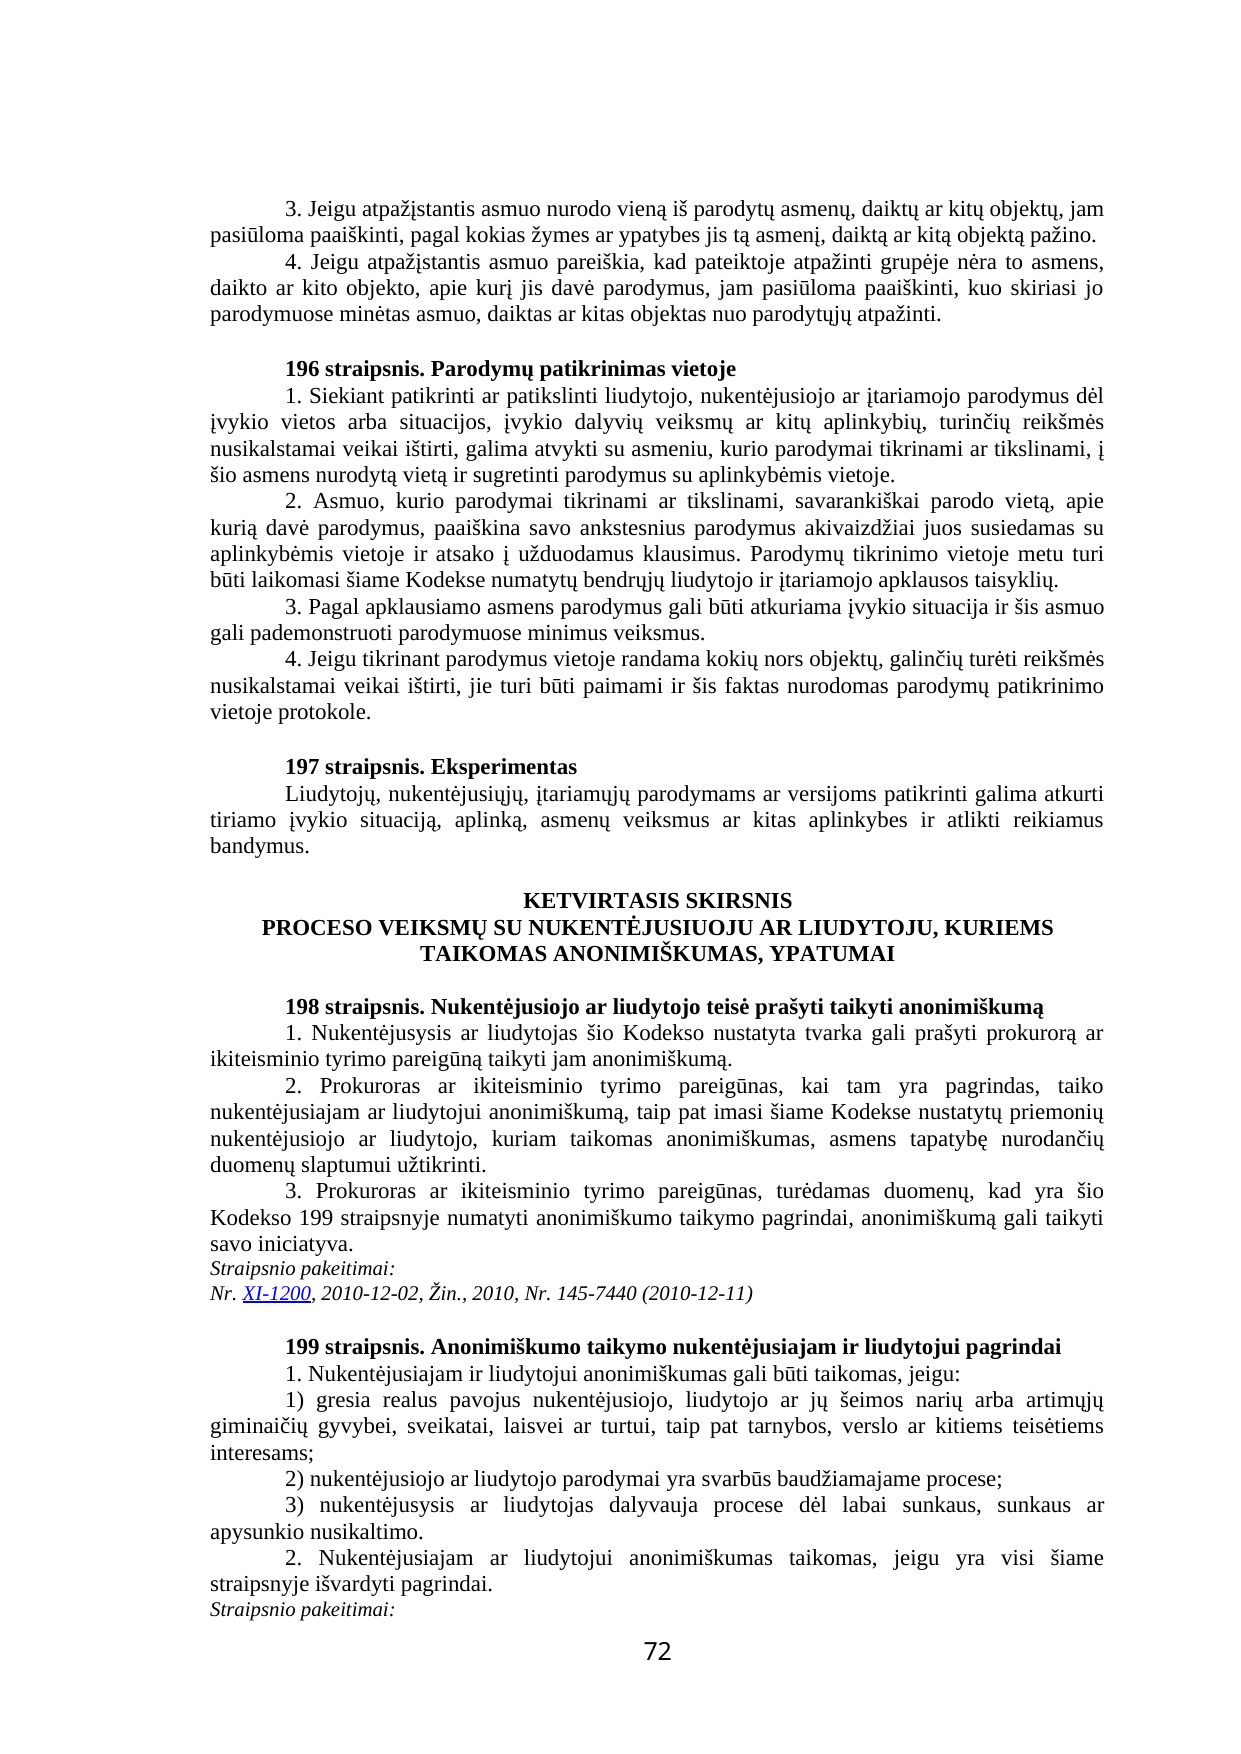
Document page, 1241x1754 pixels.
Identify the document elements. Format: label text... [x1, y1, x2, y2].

text 4. Jeigu tikrinant parodymus vietoje randama kokių nors objektų, galinčių turėti reikšmės nusikalstamai veikai ištirti, jie turi būti paimami ir šis faktas nurodomas parodymų patikrinimo vietoje protokole. [210, 645, 1106, 724]
text KETVIRTASIS SKIRSNIS [210, 887, 1106, 914]
text 199 straipsnis. Anonimiškumo taikymo nukentėjusiajam ir liudytojui pagrindai [285, 1333, 1106, 1359]
text 4. Jeigu atpažįstantis asmuo pareiškia, kad pateiktoje atpažinti grupėje nėra to asmens, daikto ar kito objekto, apie kurį jis davė parodymus, jam pasiūloma paaiškinti, kuo skiriasi jo parodymuose minėtas asmuo, daiktas ar kitas objektas nuo parodytųjų atpažinti. [210, 248, 1106, 327]
text 198 straipsnis. Nukentėjusiojo ar liudytojo teisė prašyti taikyti anonimiškumą [285, 993, 1106, 1019]
text Straipsnio pakeitimai: [210, 1597, 1106, 1621]
text 1) gresia realus pavojus nukentėjusiojo, liudytojo ar jų šeimos narių arba artimųjų giminaičių gyvybei, sveikatai, laisvei ar turtui, taip pat tarnybos, verslo ar kitiems teisėtiems interesams; [210, 1386, 1106, 1465]
text 3. Jeigu atpažįstantis asmuo nurodo vieną iš parodytų asmenų, daiktų ar kitų objektų, jam pasiūloma paaiškinti, pagal kokias žymes ar ypatybes jis tą asmenį, daiktą ar kitą objektą pažino. [210, 195, 1106, 248]
text 1. Nukentėjusiajam ir liudytojui anonimiškumas gali būti taikomas, jeigu: [210, 1359, 1106, 1386]
text 2. Prokuroras ar ikiteisminio tyrimo pareigūnas, kai tam yra pagrindas, taiko nukentėjusiajam ar liudytojui anonimiškumą, taip pat imasi šiame Kodekse nustatytų priemonių nukentėjusiojo ar liudytojo, kuriam taikomas anonimiškumas, asmens tapatybę nurodančių duomenų slaptumui užtikrinti. [210, 1072, 1106, 1177]
text 2) nukentėjusiojo ar liudytojo parodymai yra svarbūs baudžiamajame procese; [210, 1465, 1106, 1491]
text Proceso veiksmų su nukentėjusiuoju ar liudytoju, kuriems taikomas anonimiškumas, ypatumai [210, 914, 1106, 966]
text 2. Nukentėjusiajam ar liudytojui anonimiškumas taikomas, jeigu yra visi šiame straipsnyje išvardyti pagrindai. [210, 1544, 1106, 1597]
text 2. Asmuo, kurio parodymai tikrinami ar tikslinami, savarankiškai parodo vietą, apie kurią davė parodymus, paaiškina savo ankstesnius parodymus akivaizdžiai juos susiedamas su aplinkybėmis vietoje ir atsako į užduodamus klausimus. Parodymų tikrinimo vietoje metu turi būti laikomasi šiame Kodekse numatytų bendrųjų liudytojo ir įtariamojo apklausos taisyklių. [210, 487, 1106, 593]
text 196 straipsnis. Parodymų patikrinimas vietoje [210, 356, 1106, 382]
text Straipsnio pakeitimai: [210, 1256, 1106, 1280]
text 3. Prokuroras ar ikiteisminio tyrimo pareigūnas, turėdamas duomenų, kad yra šio Kodekso 199 straipsnyje numatyti anonimiškumo taikymo pagrindai, anonimiškumą gali taikyti savo iniciatyva. [210, 1177, 1106, 1256]
text 197 straipsnis. Eksperimentas [210, 753, 1106, 779]
text Nr. XI-1200, 2010-12-02, Žin., 2010, Nr. 145-7440 (2010-12-11) [210, 1280, 1106, 1304]
text 3. Pagal apklausiamo asmens parodymus gali būti atkuriama įvykio situacija ir šis asmuo gali pademonstruoti parodymuose minimus veiksmus. [210, 593, 1106, 645]
text 1. Nukentėjusysis ar liudytojas šio Kodekso nustatyta tvarka gali prašyti prokurorą ar ikiteisminio tyrimo pareigūną taikyti jam anonimiškumą. [210, 1019, 1106, 1072]
text 3) nukentėjusysis ar liudytojas dalyvauja procese dėl labai sunkaus, sunkaus ar apysunkio nusikaltimo. [210, 1491, 1106, 1544]
text Liudytojų, nukentėjusiųjų, įtariamųjų parodymams ar versijoms patikrinti galima atkurti tiriamo įvykio situaciją, aplinką, asmenų veiksmus ar kitas aplinkybes ir atlikti reikiamus bandymus. [210, 779, 1106, 859]
text 1. Siekiant patikrinti ar patikslinti liudytojo, nukentėjusiojo ar įtariamojo parodymus dėl įvykio vietos arba situacijos, įvykio dalyvių veiksmų ar kitų aplinkybių, turinčių reikšmės nusikalstamai veikai ištirti, galima atvykti su asmeniu, kurio parodymai tikrinami ar tikslinami, į šio asmens nurodytą vietą ir sugretinti parodymus su aplinkybėmis vietoje. [210, 382, 1106, 487]
